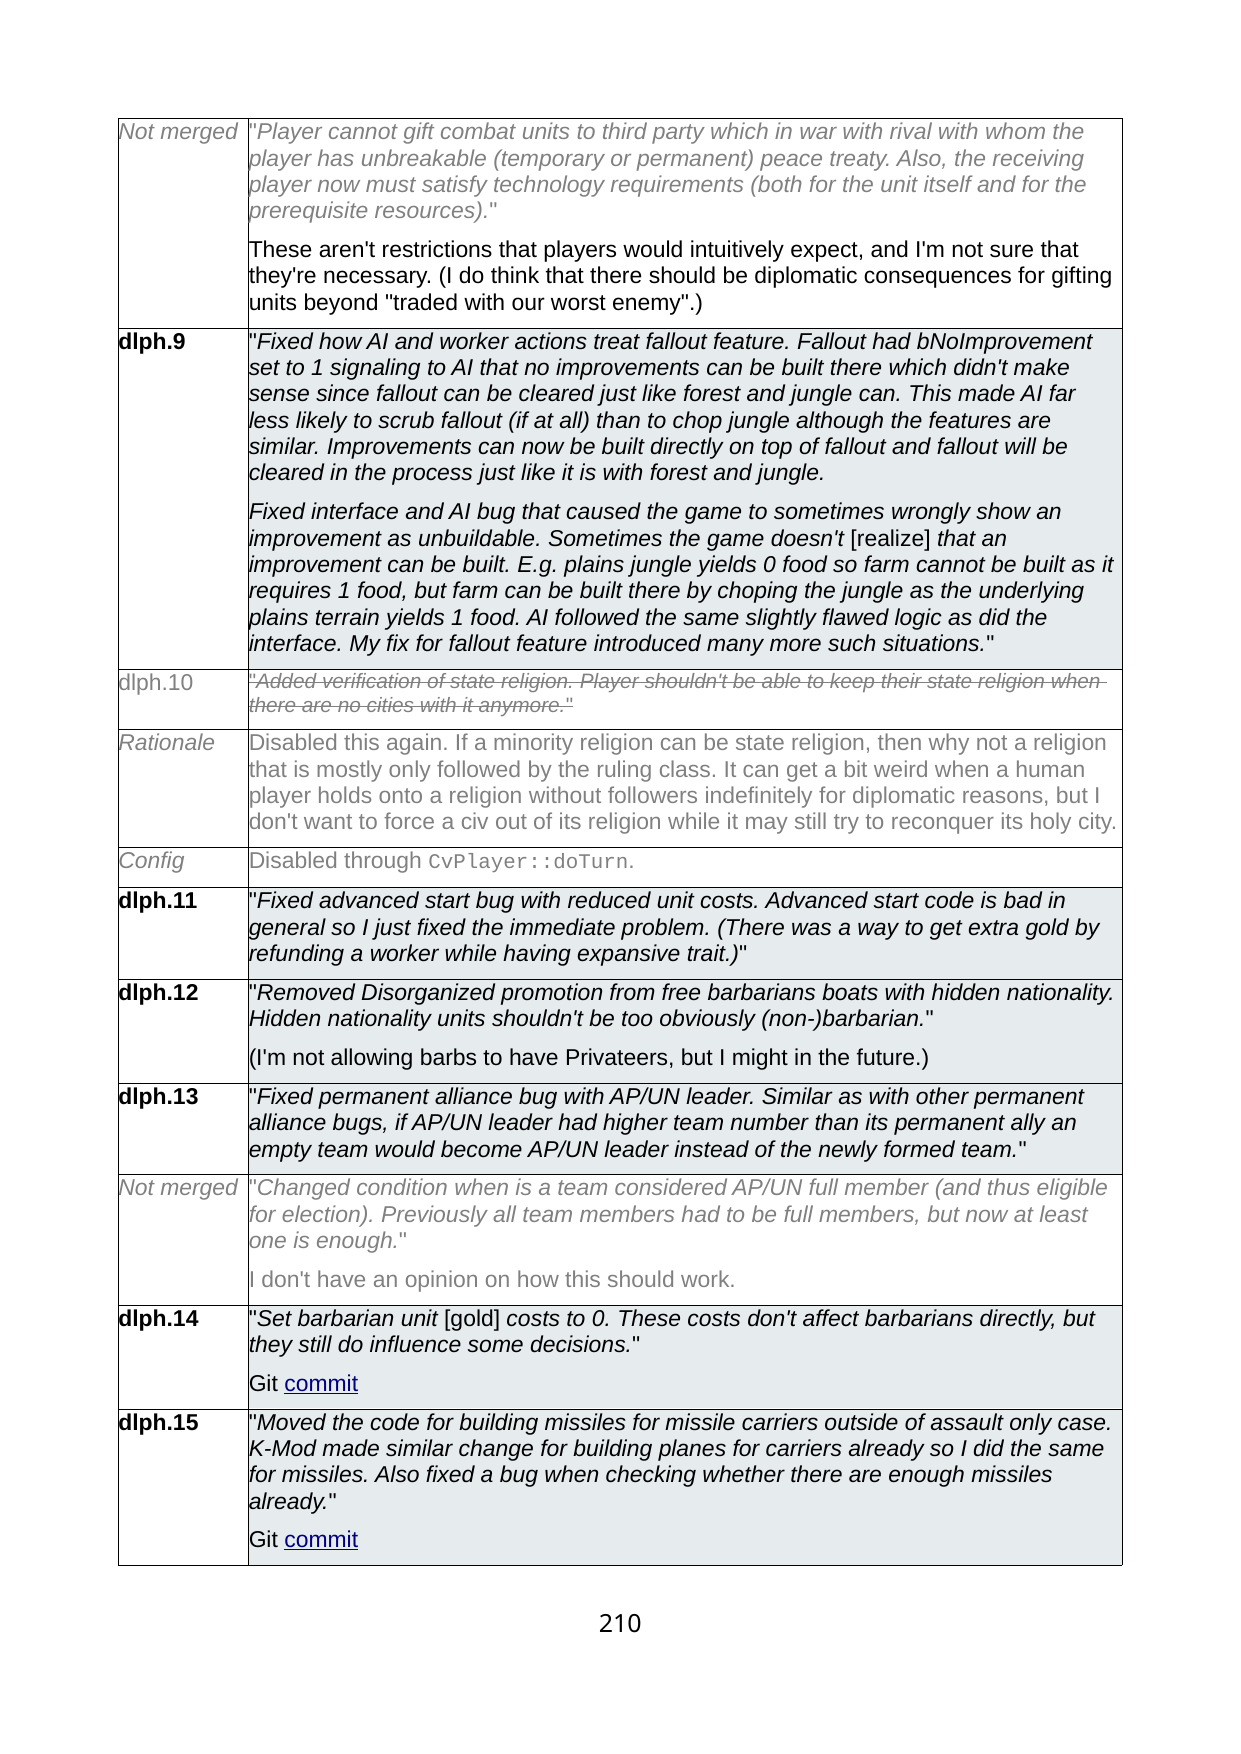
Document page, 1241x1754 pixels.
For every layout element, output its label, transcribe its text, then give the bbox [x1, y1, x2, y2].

table_cell Not merged [119, 119, 248, 327]
table_cell "Removed Disorganized promotion from free barbarians boats with hidden nationality. Hidden nationality units shouldn't be too obviously (non-)barbarian." (I'm not allowing barbs to have Privateers, but I might in the future.) [249, 980, 1122, 1083]
table_cell "Fixed advanced start bug with reduced unit costs. Advanced start code is bad in general so I just fixed the immediate problem. (There was a way to get extra gold by refunding a worker while having expansive trait.)" [249, 888, 1122, 979]
table_cell "Moved the code for building missiles for missile carriers outside of assault only case. K-Mod made similar change for building planes for carriers already so I did the same for missiles. Also fixed a bug when checking whether there are enough missiles already." Git commit [249, 1410, 1122, 1565]
table_cell dlph.9 [119, 329, 248, 669]
table_cell "Player cannot gift combat units to third party which in war with rival with whom the player has unbreakable (temporary or permanent) peace treaty. Also, the receiving player now must satisfy technology requirements (both for the unit itself and for the prerequisite resources)." These aren't restrictions that players would intuitively expect, and I'm not sure that they're necessary. (I do think that there should be diplomatic consequences for gifting units beyond "traded with our worst enemy".) [249, 119, 1122, 327]
table_cell dlph.11 [119, 888, 248, 979]
table_cell "Set barbarian unit [gold] costs to 0. These costs don't affect barbarians directly, but they still do influence some decisions." Git commit [249, 1306, 1122, 1408]
table_cell "Fixed how AI and worker actions treat fallout feature. Fallout had bNoImprovement set to 1 signaling to AI that no improvements can be built there which didn't make sense since fallout can be cleared just like forest and jungle can. This made AI far less likely to scrub fallout (if at all) than to chop jungle although the features are similar. Improvements can now be built directly on top of fallout and fallout will be cleared in the process just like it is with forest and jungle. Fixed interface and AI bug that caused the game to sometimes wrongly show an improvement as unbuildable. Sometimes the game doesn't [realize] that an improvement can be built. E.g. plains jungle yields 0 food so farm cannot be built as it requires 1 food, but farm can be built there by choping the jungle as the underlying plains terrain yields 1 food. AI followed the same slightly flawed logic as did the interface. My fix for fallout feature introduced many more such situations." [249, 329, 1122, 669]
table_cell Config [119, 848, 248, 887]
table_cell Disabled through CvPlayer::doTurn. [249, 848, 1122, 887]
table_cell Not merged [119, 1175, 248, 1304]
table_cell dlph.12 [119, 980, 248, 1083]
table_cell dlph.10 [119, 670, 248, 729]
table_cell dlph.14 [119, 1306, 248, 1408]
table_cell "Fixed permanent alliance bug with AP/UN leader. Similar as with other permanent alliance bugs, if AP/UN leader had higher team number than its permanent ally an empty team would become AP/UN leader instead of the newly formed team." [249, 1084, 1122, 1174]
table_cell "Changed condition when is a team considered AP/UN full member (and thus eligible for election). Previously all team members had to be full members, but now at least one is enough." I don't have an opinion on how this should work. [249, 1175, 1122, 1304]
table_cell dlph.13 [119, 1084, 248, 1174]
table_cell dlph.15 [119, 1410, 248, 1565]
table_cell Disabled this again. If a minority religion can be state religion, then why not a religion that is mostly only followed by the ruling class. It can get a bit weird when a human player holds onto a religion without followers indefinitely for diplomatic reasons, but I don't want to force a civ out of its religion while it may still try to reconquer its holy city. [249, 730, 1122, 847]
table_cell Rationale [119, 730, 248, 847]
table_cell "Added verification of state religion. Player shouldn't be able to keep their state religion when there are no cities with it anymore." [249, 670, 1122, 729]
